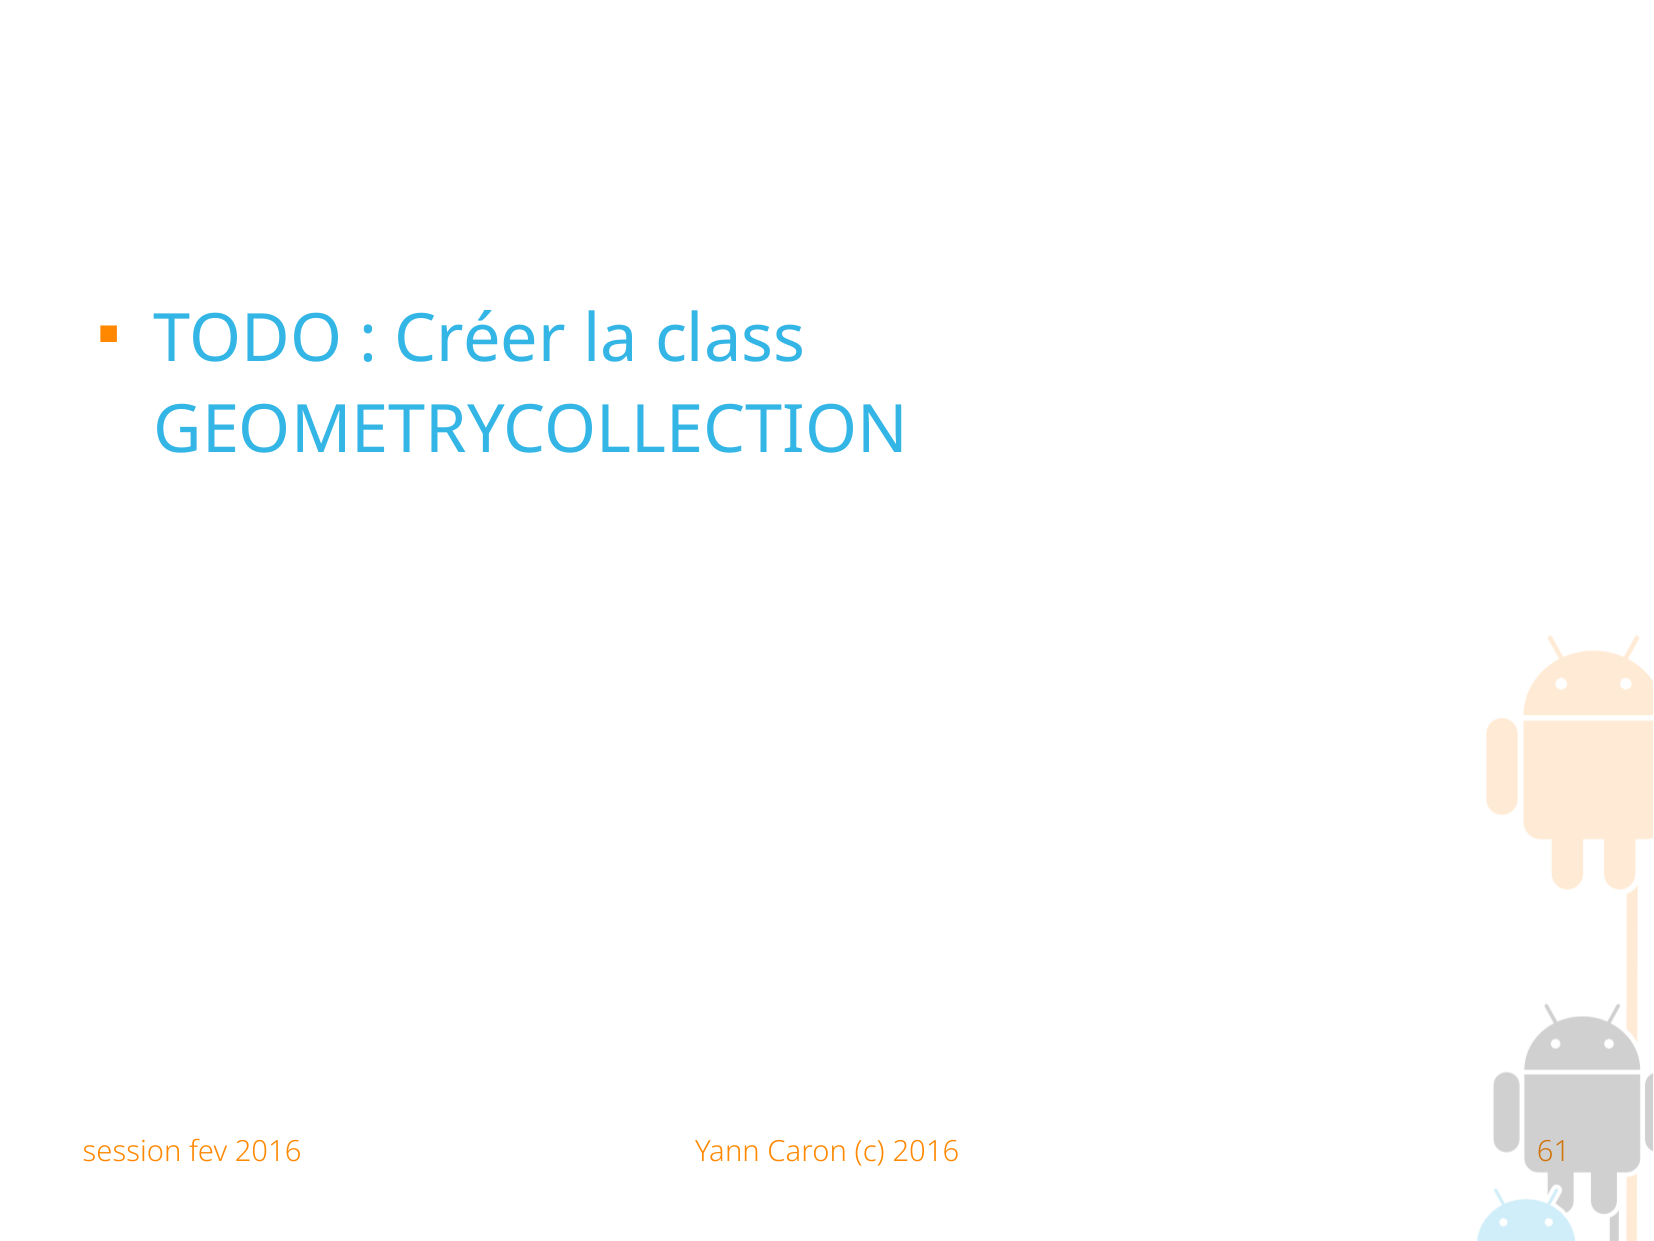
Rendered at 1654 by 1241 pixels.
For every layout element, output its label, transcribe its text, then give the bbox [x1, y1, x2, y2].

list TODO : Créer la class GEOMETRYCOLLECTION [82, 290, 1571, 1010]
picture [240, 423, 1654, 1241]
